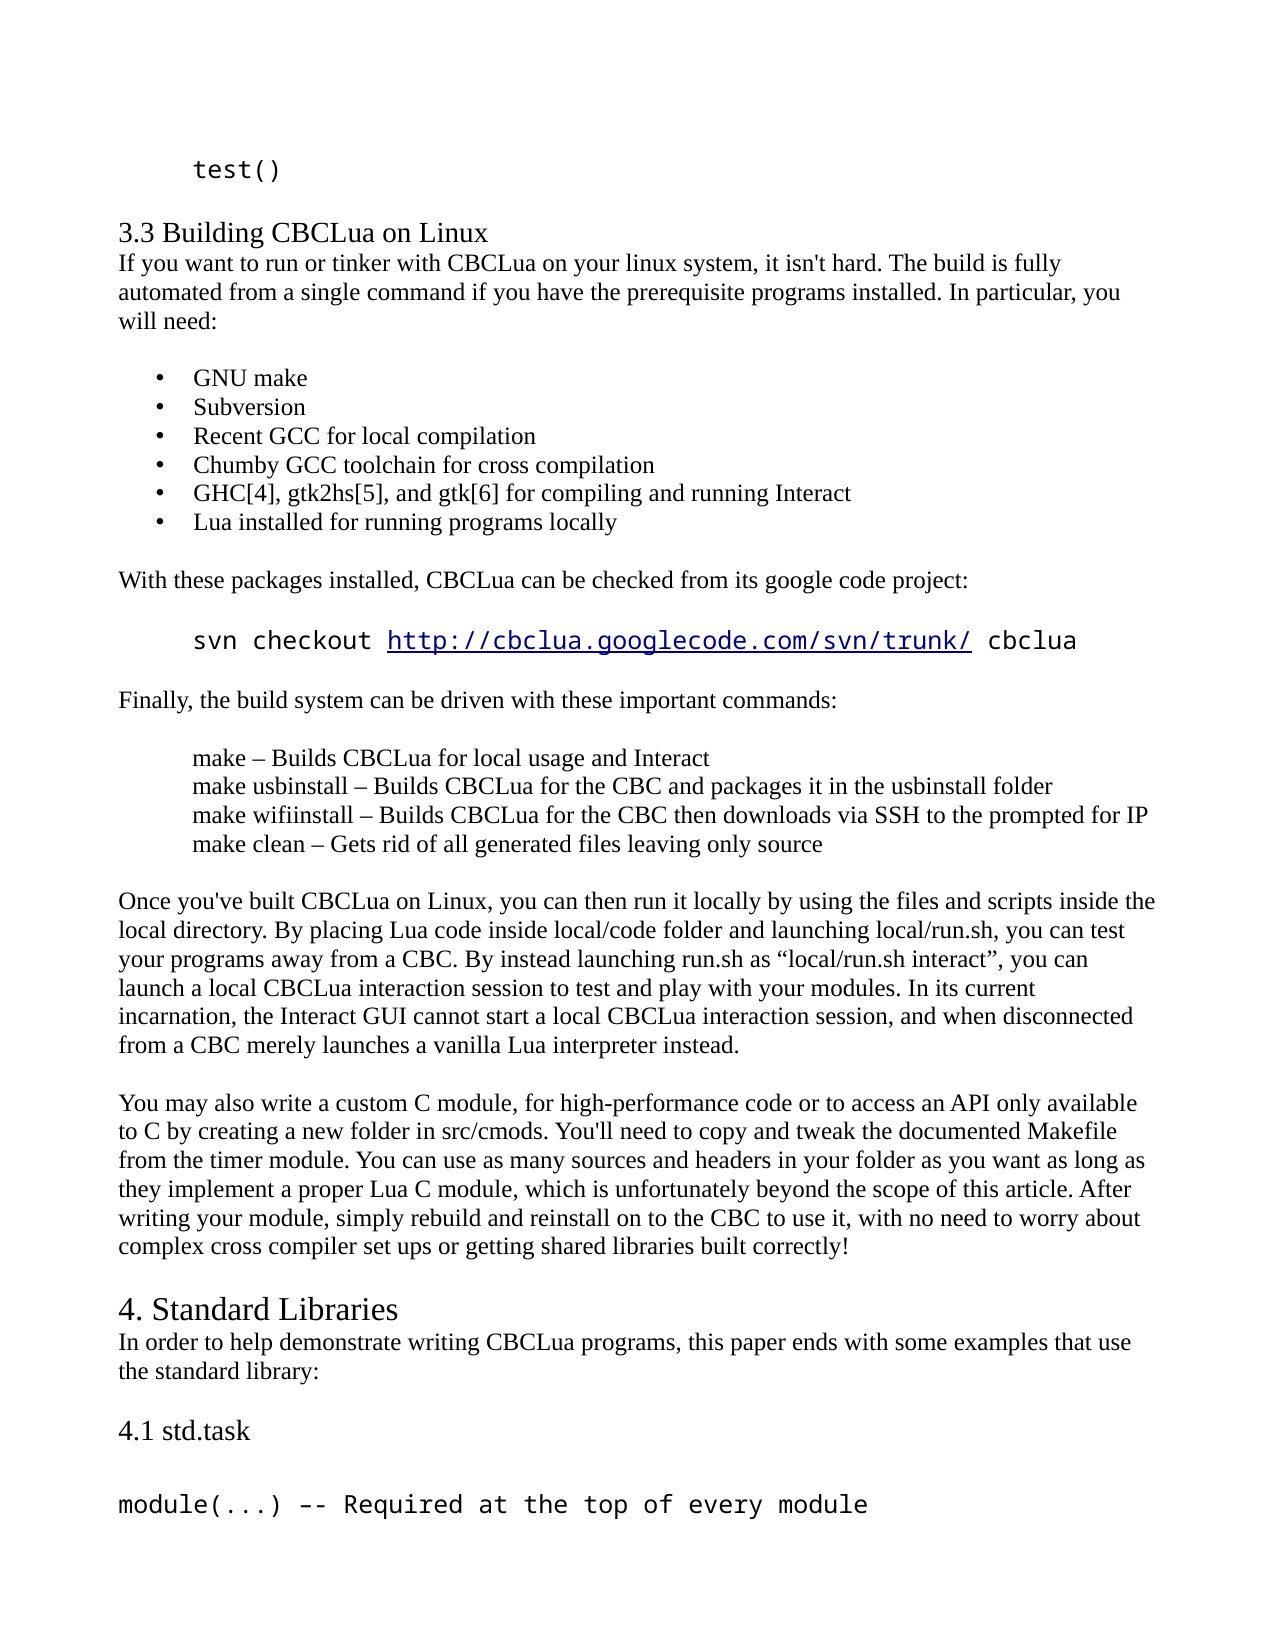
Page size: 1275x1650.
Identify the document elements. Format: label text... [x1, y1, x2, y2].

text make – Builds CBCLua for local usage and Interact [118, 743, 1157, 771]
text test() [118, 152, 1157, 186]
list GNU make [156, 363, 1157, 392]
text You may also write a custom C module, for high-performance code or to access an API only available to C by creating a new folder in src/cmods. You'll need to copy and tweak the documented Makefile from the timer module. You can use as many sources and headers in your folder as you want as long as they implement a proper Lua C module, which is unfortunately beyond the scope of this article. After writing your module, simply rebuild and reinstall on to the CBC to use it, with no need to worry about complex cross compiler set ups or getting shared libraries built correctly! [118, 1088, 1157, 1260]
text make usbinstall – Builds CBCLua for the CBC and packages it in the usbinstall folder [118, 771, 1157, 800]
list Recent GCC for local compilation [156, 421, 1157, 450]
list Subversion [156, 392, 1157, 421]
text make wifiinstall – Builds CBCLua for the CBC then downloads via SSH to the prompted for IP [118, 800, 1157, 829]
text make clean – Gets rid of all generated files leaving only source [118, 829, 1157, 858]
text 4. Standard Libraries [118, 1289, 1157, 1327]
list Chumby GCC toolchain for cross compilation [156, 450, 1157, 478]
text 4.1 std.task [118, 1413, 1157, 1447]
text Once you've built CBCLua on Linux, you can then run it locally by using the files and scripts inside the local directory. By placing Lua code inside local/code folder and launching local/run.sh, you can test your programs away from a CBC. By instead launching run.sh as “local/run.sh interact”, you can launch a local CBCLua interaction session to test and play with your modules. In its current incarnation, the Interact GUI cannot start a local CBCLua interaction session, and when disconnected from a CBC merely launches a vanilla Lua interpreter instead. [118, 886, 1157, 1059]
list Lua installed for running programs locally [156, 507, 1157, 536]
text In order to help demonstrate writing CBCLua programs, this paper ends with some examples that use the standard library: [118, 1327, 1157, 1385]
text If you want to run or tinker with CBCLua on your linux system, it isn't hard. The build is fully automated from a single command if you have the prerequisite programs installed. In particular, you will need: [118, 248, 1157, 335]
text Finally, the build system can be driven with these important commands: [118, 685, 1157, 714]
text 3.3 Building CBCLua on Linux [118, 215, 1157, 248]
text svn checkout http://cbclua.googlecode.com/svn/trunk/ cbclua [118, 622, 1157, 656]
text module(...) –- Required at the top of every module [118, 1487, 1157, 1521]
list GHC[4], gtk2hs[5], and gtk[6] for compiling and running Interact [156, 478, 1157, 507]
text With these packages installed, CBCLua can be checked from its google code project: [118, 565, 1157, 593]
